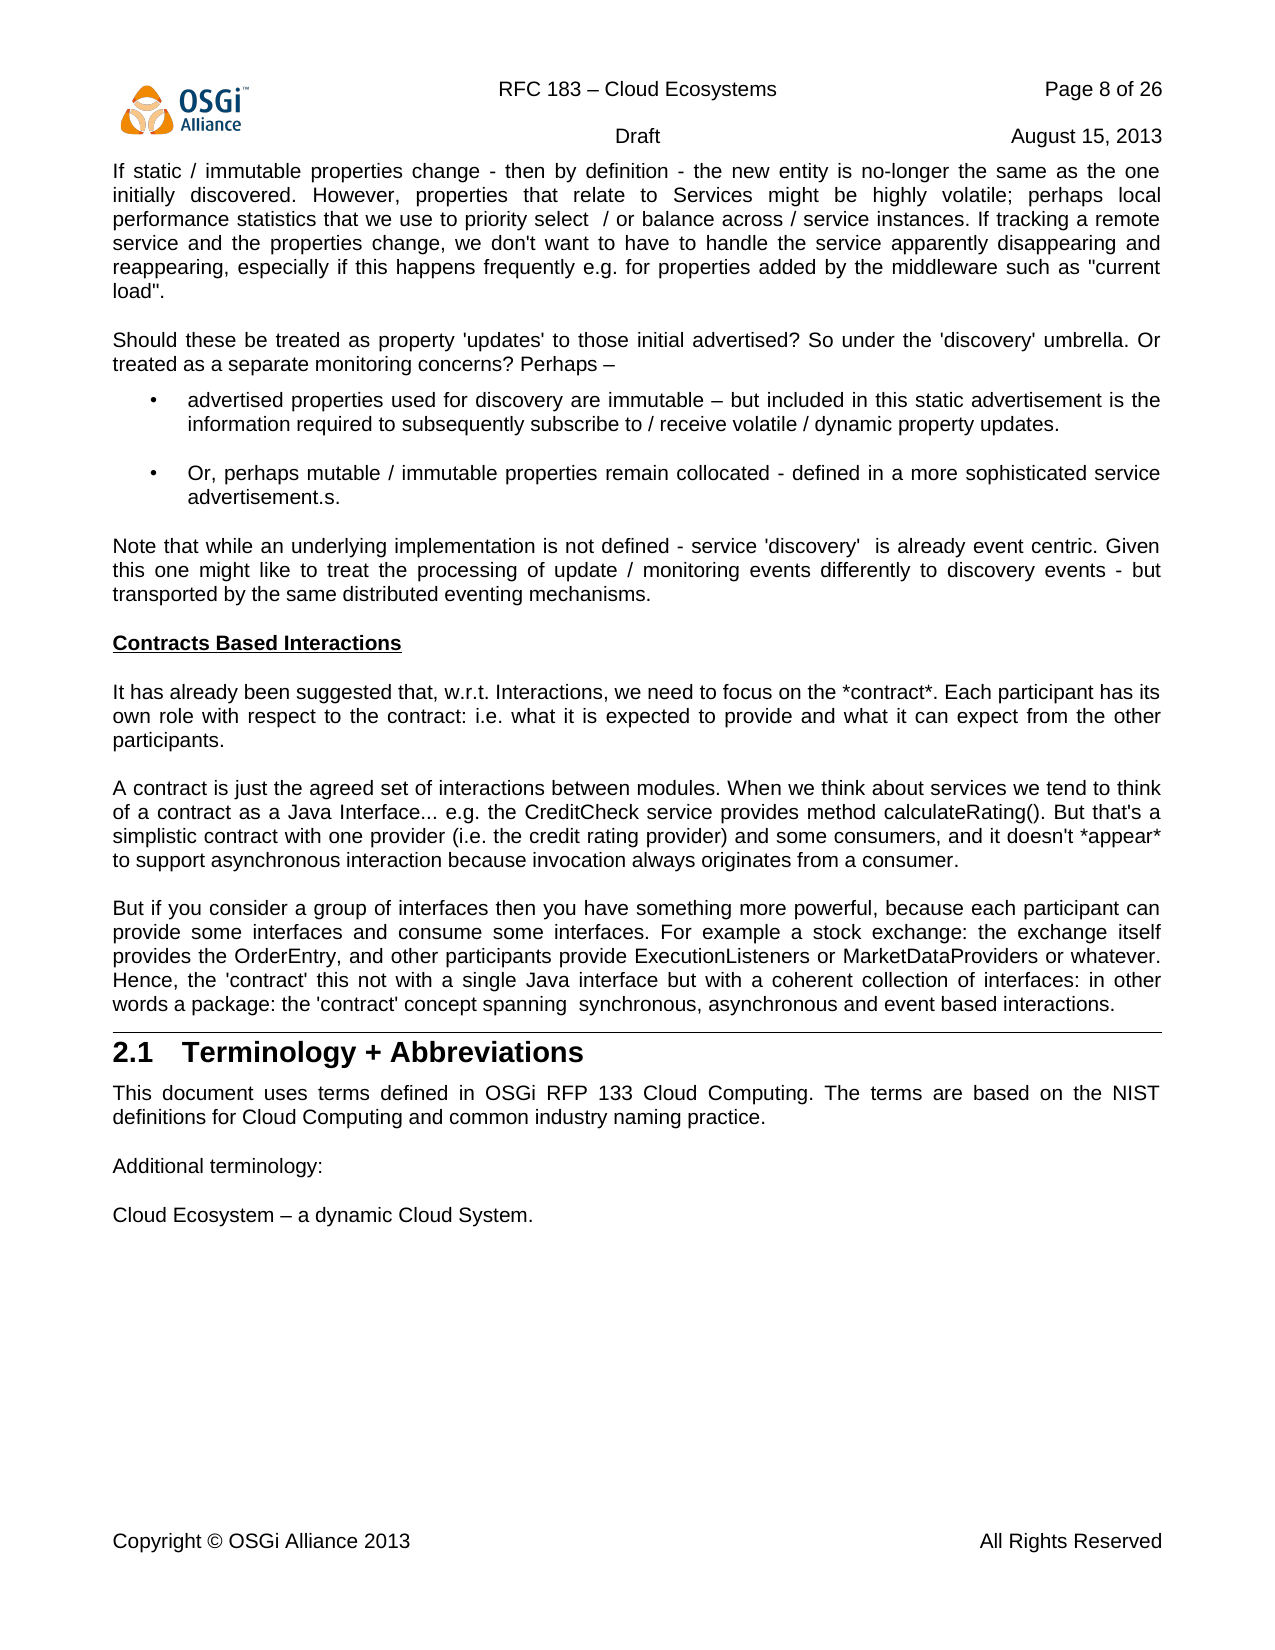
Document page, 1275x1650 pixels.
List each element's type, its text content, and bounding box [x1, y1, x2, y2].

list Or, perhaps mutable / immutable properties remain collocated - defined in a more sophisticated service advertisement.s. [150, 461, 1162, 509]
text Additional terminology: [112, 1154, 1162, 1178]
subtitle Terminology + Abbreviations [112, 1033, 1162, 1069]
text But if you consider a group of interfaces then you have something more powerful, because each participant can provide some interfaces and consume some interfaces. For example a stock exchange: the exchange itself provides the OrderEntry, and other participants provide ExecutionListeners or MarketDataProviders or whatever. Hence, the 'contract' this not with a single Java interface but with a coherent collection of interfaces: in other words a package: the 'contract' concept spanning synchronous, asynchronous and event based interactions. [112, 896, 1162, 1015]
text Cloud Ecosystem – a dynamic Cloud System. [112, 1203, 1162, 1227]
text Contracts Based Interactions [112, 631, 1162, 655]
text If static / immutable properties change - then by definition - the new entity is no-longer the same as the one initially discovered. However, properties that relate to Services might be highly volatile; perhaps local performance statistics that we use to priority select / or balance across / service instances. If tracking a remote service and the properties change, we don't want to have to handle the service apparently disappearing and reappearing, especially if this happens frequently e.g. for properties added by the middleware such as "current load". [112, 159, 1162, 303]
picture [113, 78, 257, 142]
text Note that while an underlying implementation is not defined - service 'discovery' is already event centric. Given this one might like to treat the processing of update / monitoring events differently to discovery events - but transported by the same distributed eventing mechanisms. [112, 534, 1162, 606]
list advertised properties used for discovery are immutable – but included in this static advertisement is the information required to subsequently subscribe to / receive volatile / dynamic property updates. [150, 388, 1162, 436]
text It has already been suggested that, w.r.t. Interactions, we need to focus on the *contract*. Each participant has its own role with respect to the contract: i.e. what it is expected to provide and what it can expect from the other participants. [112, 680, 1162, 752]
text This document uses terms defined in OSGi RFP 133 Cloud Computing. The terms are based on the NIST definitions for Cloud Computing and common industry naming practice. [112, 1081, 1162, 1129]
text A contract is just the agreed set of interactions between modules. When we think about services we tend to think of a contract as a Java Interface... e.g. the CreditCheck service provides method calculateRating(). But that's a simplistic contract with one provider (i.e. the credit rating provider) and some consumers, and it doesn't *appear* to support asynchronous interaction because invocation always originates from a consumer. [112, 776, 1162, 872]
text Should these be treated as property 'updates' to those initial advertised? So under the 'discovery' umbrella. Or treated as a separate monitoring concerns? Perhaps – [112, 328, 1162, 376]
